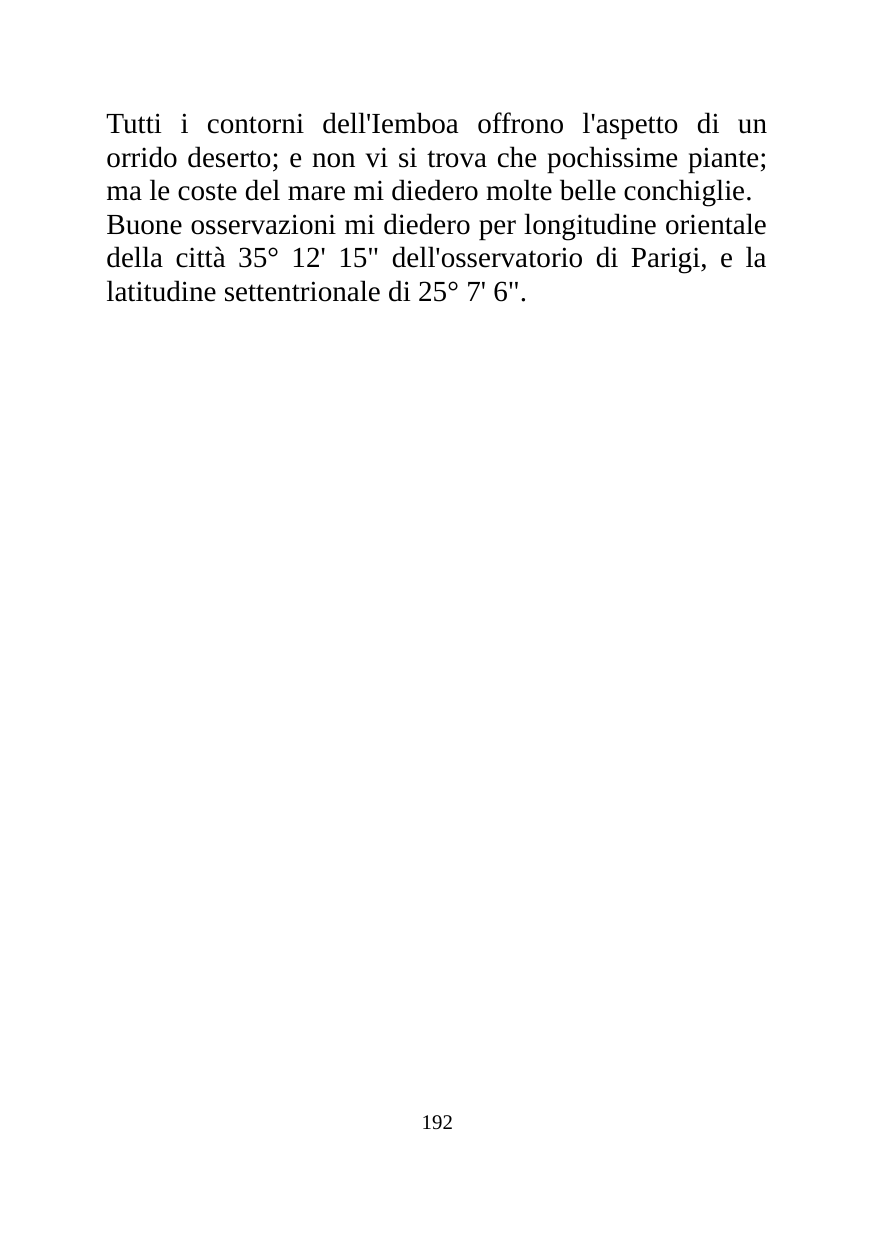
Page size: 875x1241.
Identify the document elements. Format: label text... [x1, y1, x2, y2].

text Tutti i contorni dell'Iemboa offrono l'aspetto di un orrido deserto; e non vi si trova che pochissime piante; ma le coste del mare mi diedero molte belle conchiglie. [106, 106, 768, 207]
text Buone osservazioni mi diedero per longitudine orientale della città 35° 12' 15" dell'osservatorio di Parigi, e la latitudine settentrionale di 25° 7' 6". [106, 207, 768, 307]
